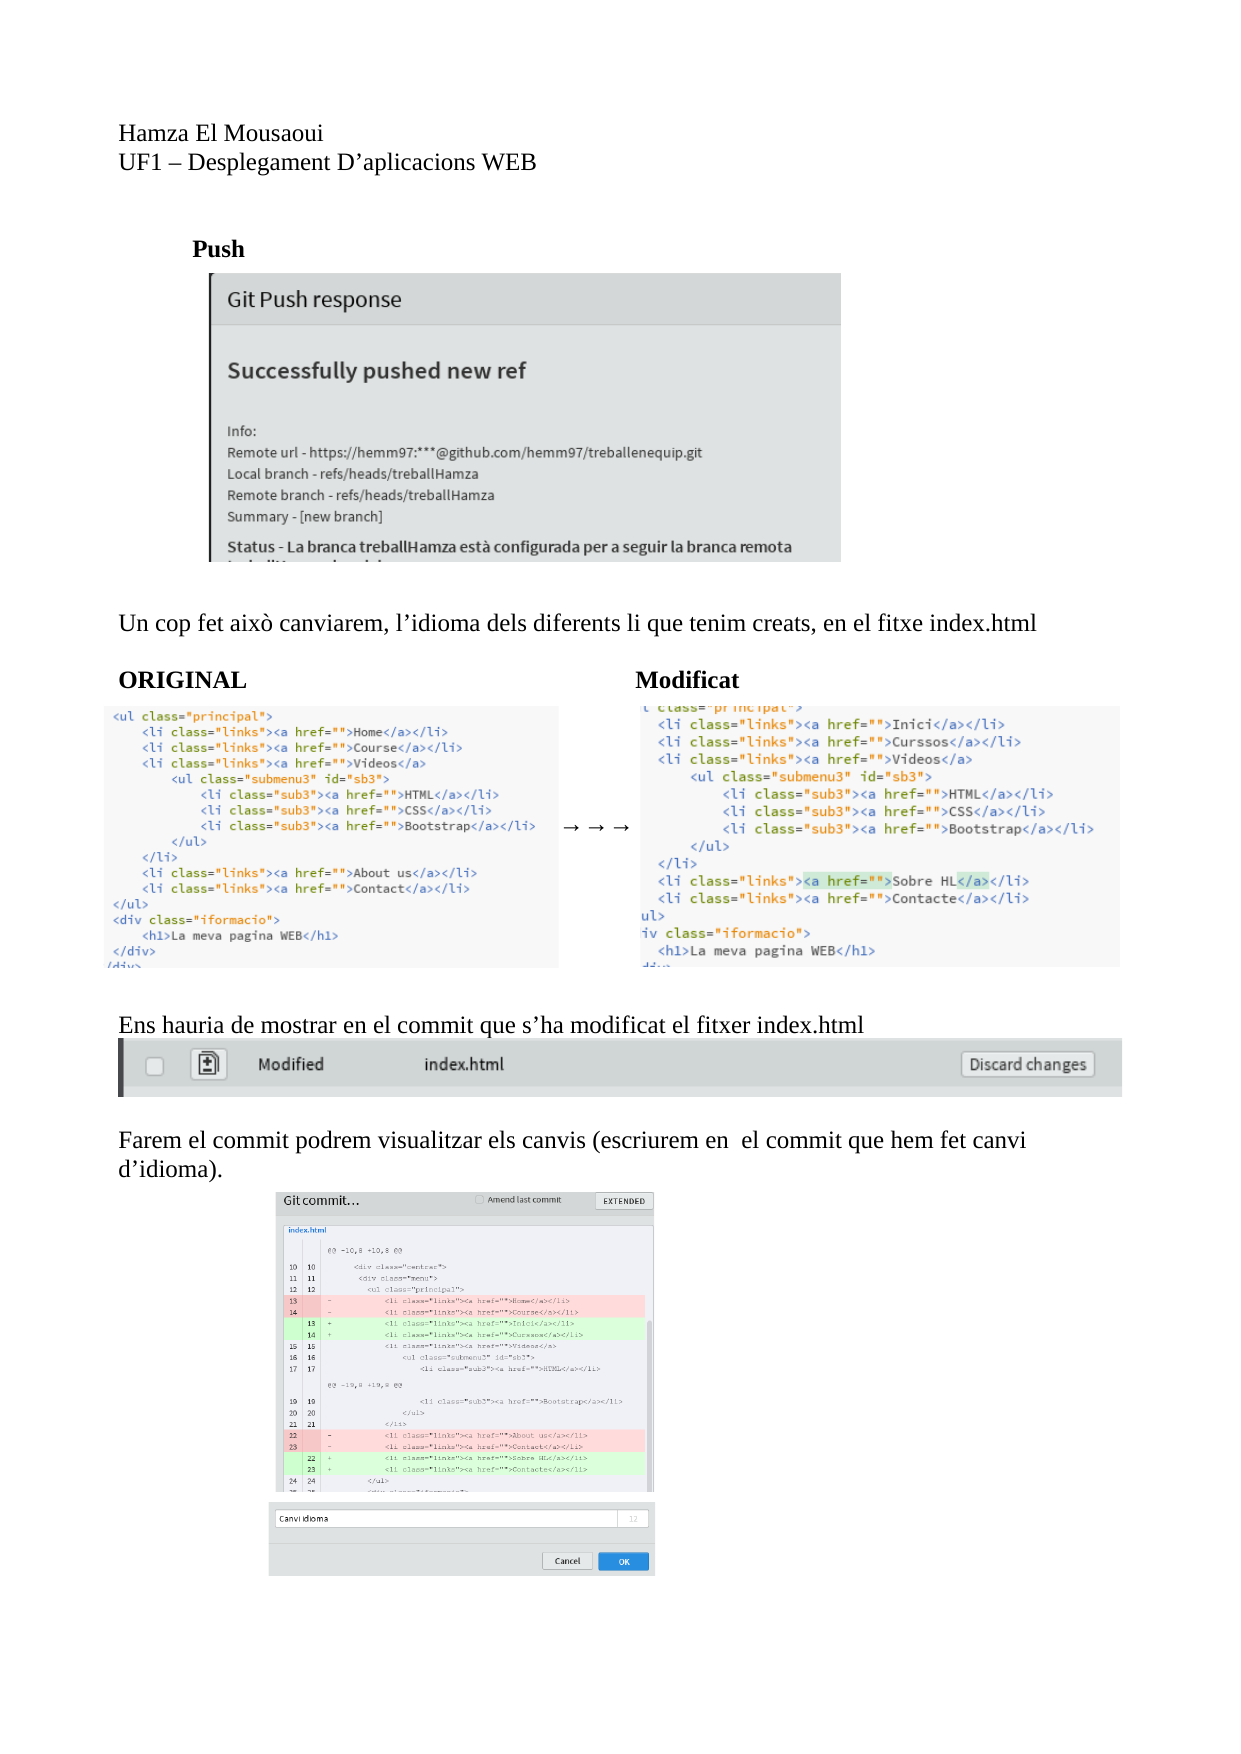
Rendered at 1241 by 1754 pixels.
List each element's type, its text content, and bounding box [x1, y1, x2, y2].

picture [640, 706, 1120, 967]
text →→→ [559, 809, 640, 838]
picture [118, 1038, 1123, 1097]
picture [208, 273, 841, 562]
text Ens hauria de mostrar en el commit que s’ha modificat el fitxer index.html [118, 1010, 1122, 1038]
picture [268, 1502, 656, 1576]
text Farem el commit podrem visualitzar els canvis (escriurem en el commit que hem fet canvi d’idioma). [118, 1125, 1122, 1183]
text Push [118, 234, 1122, 263]
text Un cop fet això canviarem, l’idioma dels diferents li que tenim creats, en el fitxe index.html [118, 608, 1122, 636]
text ORIGINAL Modificat [118, 665, 1122, 694]
picture [103, 706, 559, 968]
picture [275, 1192, 655, 1492]
